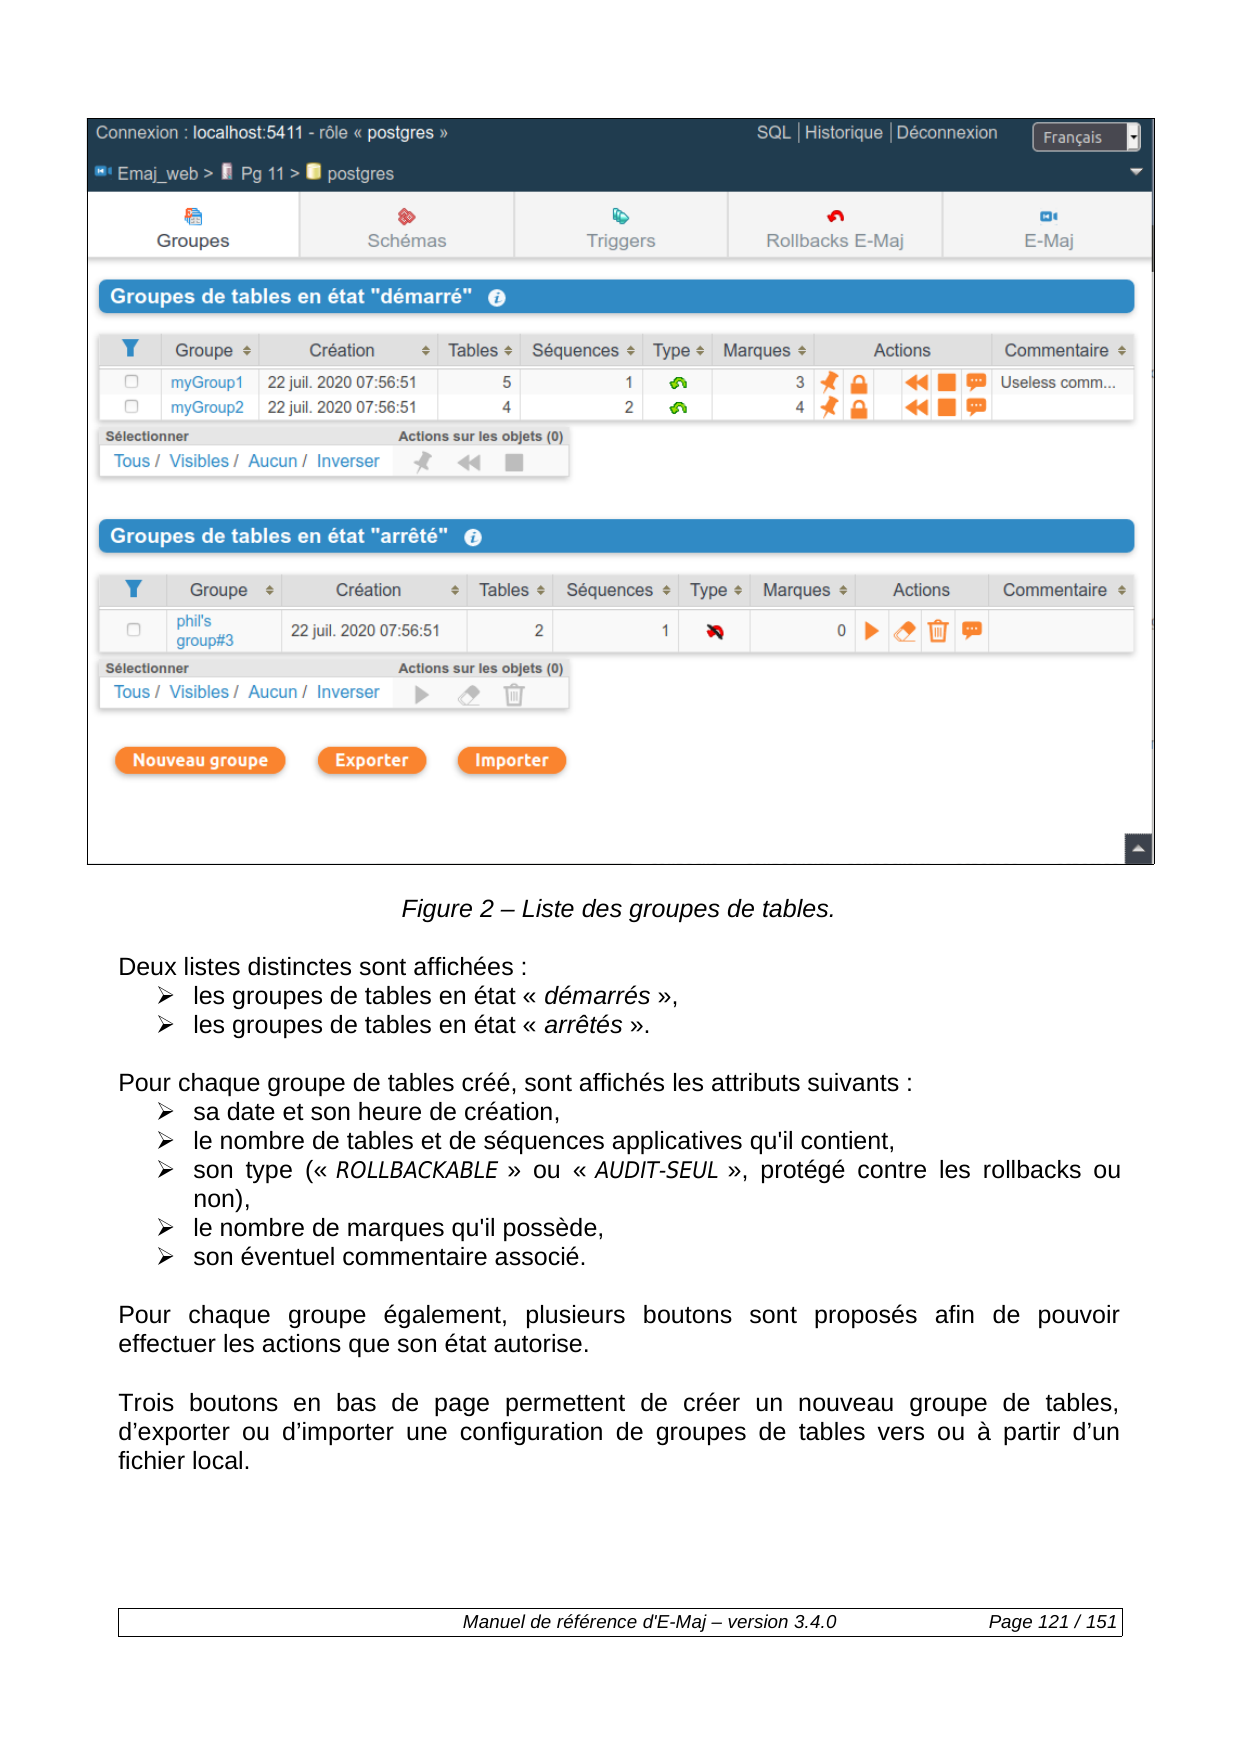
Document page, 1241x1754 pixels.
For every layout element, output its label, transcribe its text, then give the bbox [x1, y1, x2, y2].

picture [88, 119, 1154, 864]
text Pour chaque groupe également, plusieurs boutons sont proposés afin de pouvoir effectuer les actions que son état autorise. [118, 1300, 1122, 1358]
text Pour chaque groupe de tables créé, sont affichés les attributs suivants : [118, 1068, 1122, 1097]
list le nombre de marques qu'il possède, [156, 1213, 1122, 1242]
list les groupes de tables en état « démarrés », [156, 981, 1122, 1010]
text Deux listes distinctes sont affichées : [118, 952, 1122, 981]
list les groupes de tables en état « arrêtés ». [156, 1010, 1122, 1039]
list son éventuel commentaire associé. [156, 1242, 1122, 1271]
list sa date et son heure de création, [156, 1097, 1122, 1126]
list son type (« ROLLBACKABLE » ou « AUDIT-SEUL », protégé contre les rollbacks ou non), [156, 1155, 1122, 1213]
text Figure 2 – Liste des groupes de tables. [118, 893, 1122, 922]
text Trois boutons en bas de page permettent de créer un nouveau groupe de tables, d’exporter ou d’importer une configuration de groupes de tables vers ou à partir d’un fichier local. [118, 1387, 1122, 1475]
list le nombre de tables et de séquences applicatives qu'il contient, [156, 1126, 1122, 1155]
